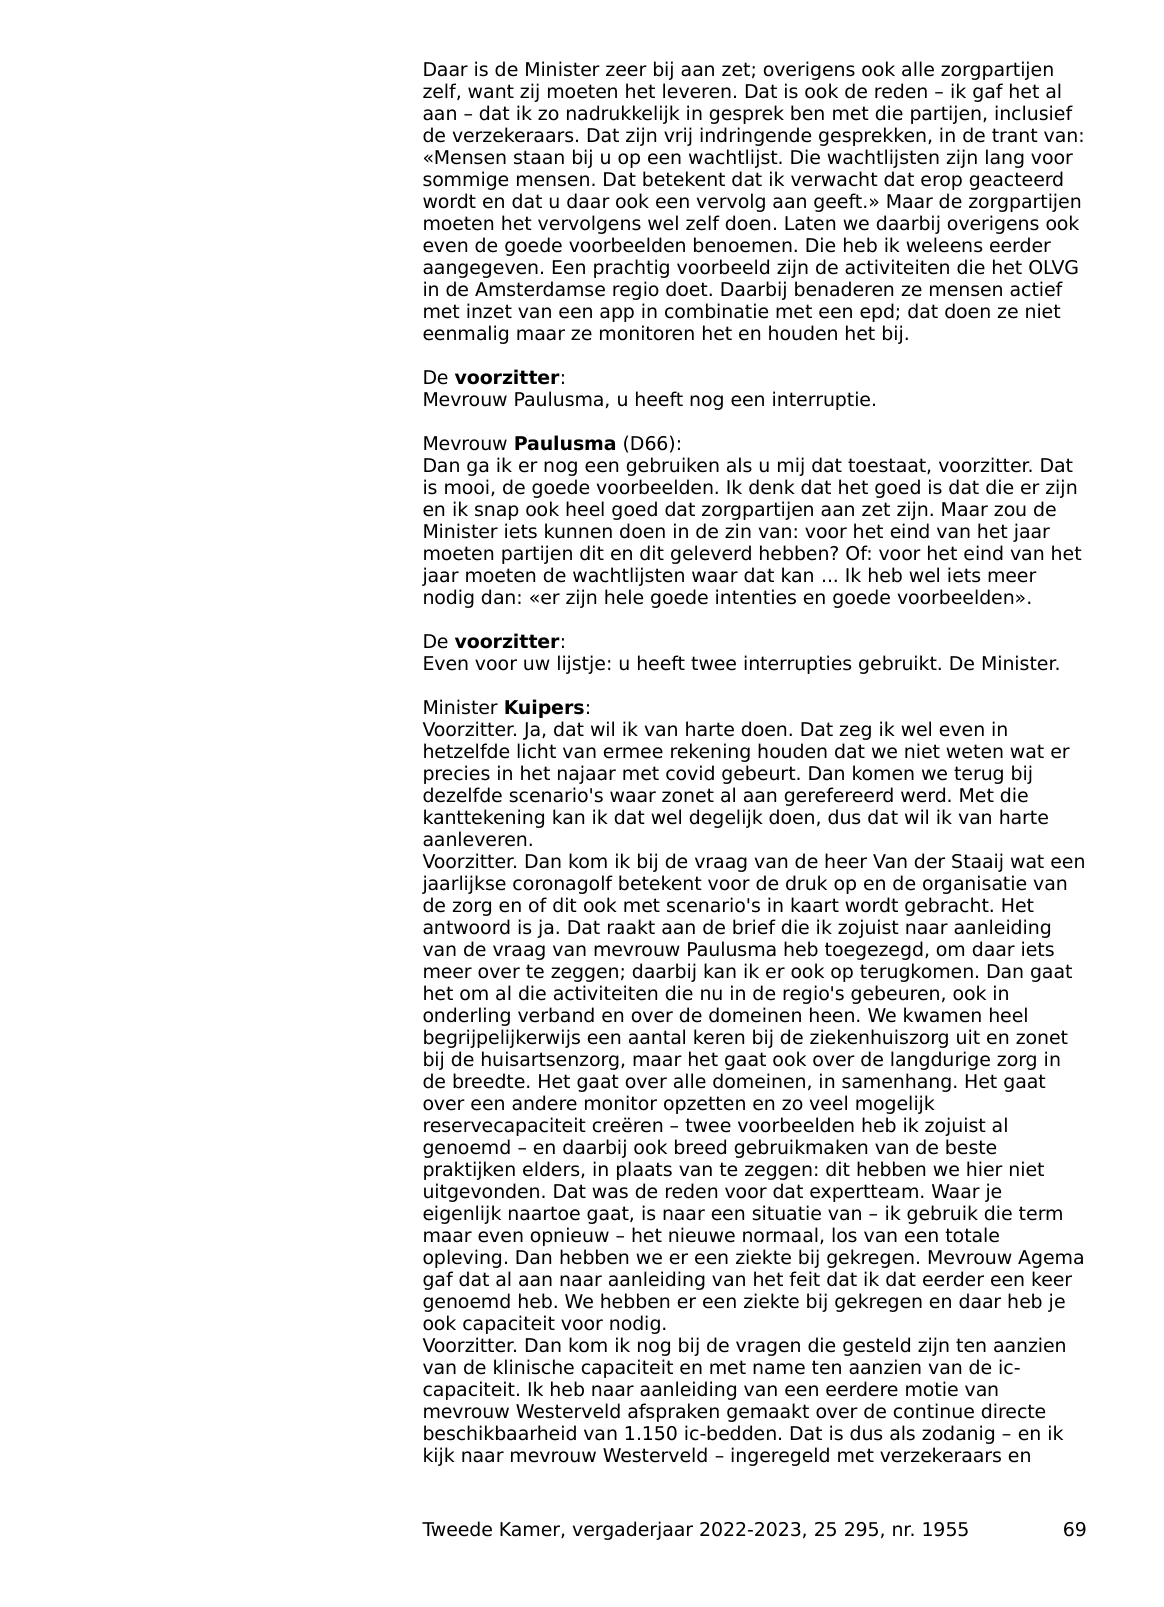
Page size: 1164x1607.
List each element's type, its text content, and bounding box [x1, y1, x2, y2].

text Even voor uw lijstje: u heeft twee interrupties gebruikt. De Minister. [422, 653, 1087, 675]
text Voorzitter. Ja, dat wil ik van harte doen. Dat zeg ik wel even in hetzelfde licht van ermee rekening houden dat we niet weten wat er precies in het najaar met covid gebeurt. Dan komen we terug bij dezelfde scenario's waar zonet al aan gerefereerd werd. Met die kanttekening kan ik dat wel degelijk doen, dus dat wil ik van harte aanleveren. [422, 719, 1087, 851]
text Minister Kuipers: [422, 697, 1087, 719]
text De voorzitter: [422, 631, 1087, 653]
text De voorzitter: [422, 367, 1087, 389]
text Daar is de Minister zeer bij aan zet; overigens ook alle zorgpartijen zelf, want zij moeten het leveren. Dat is ook de reden – ik gaf het al aan – dat ik zo nadrukkelijk in gesprek ben met die partijen, inclusief de verzekeraars. Dat zijn vrij indringende gesprekken, in de trant van: «Mensen staan bij u op een wachtlijst. Die wachtlijsten zijn lang voor sommige mensen. Dat betekent dat ik verwacht dat erop geacteerd wordt en dat u daar ook een vervolg aan geeft.» Maar de zorgpartijen moeten het vervolgens wel zelf doen. Laten we daarbij overigens ook even de goede voorbeelden benoemen. Die heb ik weleens eerder aangegeven. Een prachtig voorbeeld zijn de activiteiten die het OLVG in de Amsterdamse regio doet. Daarbij benaderen ze mensen actief met inzet van een app in combinatie met een epd; dat doen ze niet eenmalig maar ze monitoren het en houden het bij. [422, 59, 1087, 345]
text Mevrouw Paulusma (D66): [422, 433, 1087, 455]
text Mevrouw Paulusma, u heeft nog een interruptie. [422, 389, 1087, 411]
text Voorzitter. Dan kom ik nog bij de vragen die gesteld zijn ten aanzien van de klinische capaciteit en met name ten aanzien van de ic-capaciteit. Ik heb naar aanleiding van een eerdere motie van mevrouw Westerveld afspraken gemaakt over de continue directe beschikbaarheid van 1.150 ic-bedden. Dat is dus als zodanig – en ik kijk naar mevrouw Westerveld – ingeregeld met verzekeraars en [422, 1335, 1087, 1467]
text Voorzitter. Dan kom ik bij de vraag van de heer Van der Staaij wat een jaarlijkse coronagolf betekent voor de druk op en de organisatie van de zorg en of dit ook met scenario's in kaart wordt gebracht. Het antwoord is ja. Dat raakt aan de brief die ik zojuist naar aanleiding van de vraag van mevrouw Paulusma heb toegezegd, om daar iets meer over te zeggen; daarbij kan ik er ook op terugkomen. Dan gaat het om al die activiteiten die nu in de regio's gebeuren, ook in onderling verband en over de domeinen heen. We kwamen heel begrijpelijkerwijs een aantal keren bij de ziekenhuiszorg uit en zonet bij de huisartsenzorg, maar het gaat ook over de langdurige zorg in de breedte. Het gaat over alle domeinen, in samenhang. Het gaat over een andere monitor opzetten en zo veel mogelijk reservecapaciteit creëren – twee voorbeelden heb ik zojuist al genoemd – en daarbij ook breed gebruikmaken van de beste praktijken elders, in plaats van te zeggen: dit hebben we hier niet uitgevonden. Dat was de reden voor dat expertteam. Waar je eigenlijk naartoe gaat, is naar een situatie van – ik gebruik die term maar even opnieuw – het nieuwe normaal, los van een totale opleving. Dan hebben we er een ziekte bij gekregen. Mevrouw Agema gaf dat al aan naar aanleiding van het feit dat ik dat eerder een keer genoemd heb. We hebben er een ziekte bij gekregen en daar heb je ook capaciteit voor nodig. [422, 851, 1087, 1335]
text Dan ga ik er nog een gebruiken als u mij dat toestaat, voorzitter. Dat is mooi, de goede voorbeelden. Ik denk dat het goed is dat die er zijn en ik snap ook heel goed dat zorgpartijen aan zet zijn. Maar zou de Minister iets kunnen doen in de zin van: voor het eind van het jaar moeten partijen dit en dit geleverd hebben? Of: voor het eind van het jaar moeten de wachtlijsten waar dat kan ... Ik heb wel iets meer nodig dan: «er zijn hele goede intenties en goede voorbeelden». [422, 455, 1087, 609]
